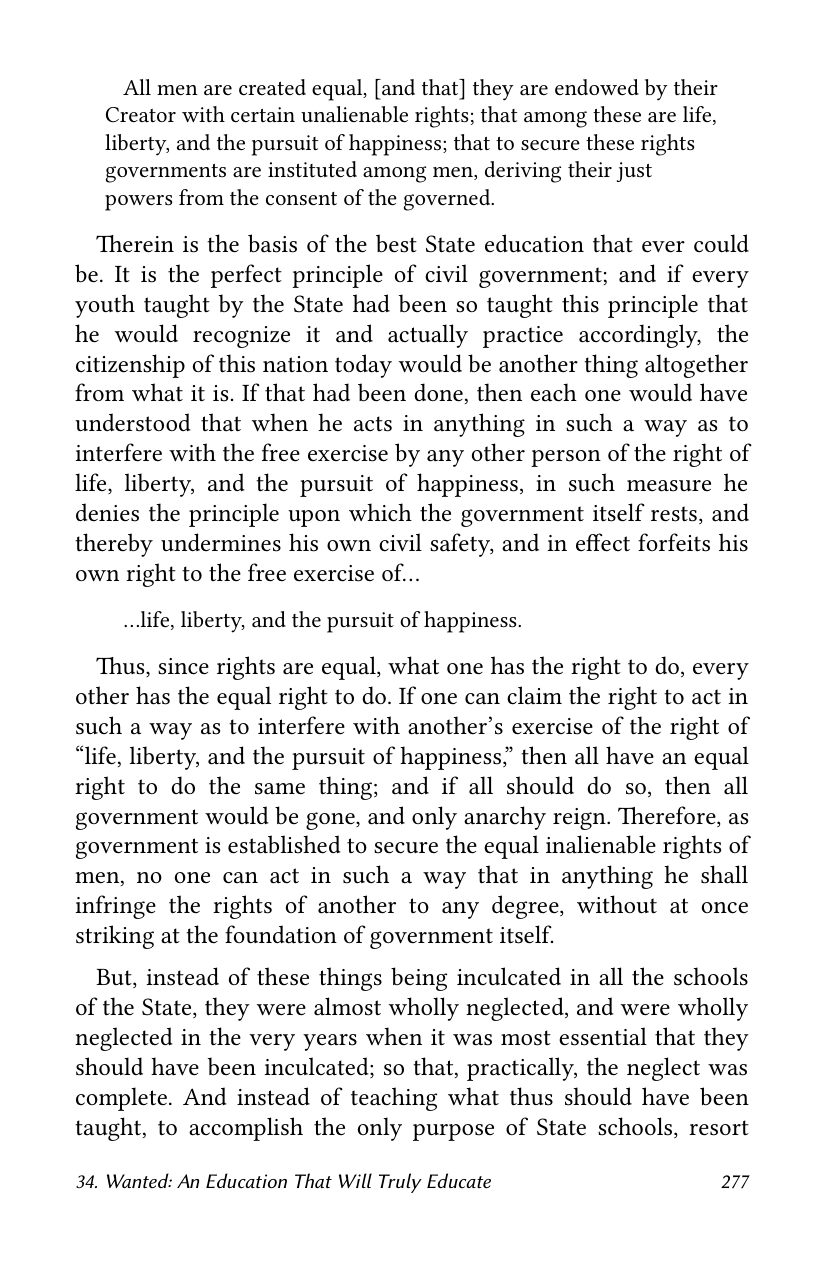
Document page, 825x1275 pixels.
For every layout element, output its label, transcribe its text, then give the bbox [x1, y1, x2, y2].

text But, instead of these things being inculcated in all the schools of the State, they were almost wholly neglected, and were wholly neglected in the very years when it was most essential that they should have been inculcated; so that, practically, the neglect was complete. And instead of teaching what thus should have been taught, to accomplish the only purpose of State schools, resort [75, 963, 750, 1141]
text All men are created equal, [and that] they are endowed by their Creator with certain unalienable rights; that among these are life, liberty, and the pursuit of happiness; that to secure these rights governments are instituted among men, deriving their just powers from the consent of the governed. [105, 75, 720, 211]
text Therein is the basis of the best State education that ever could be. It is the perfect principle of civil government; and if every youth taught by the State had been so taught this principle that he would recognize it and actually practice accordingly, the citizenship of this nation today would be another thing altogether from what it is. If that had been done, then each one would have understood that when he acts in anything in such a way as to interfere with the free exercise by any other person of the right of life, liberty, and the pursuit of happiness, in such measure he denies the principle upon which the government itself rests, and thereby undermines his own civil safety, and in effect forfeits his own right to the free exercise of… [75, 230, 750, 587]
text Thus, since rights are equal, what one has the right to do, every other has the equal right to do. If one can claim the right to act in such a way as to interfere with another’s exercise of the right of “life, liberty, and the pursuit of happiness,” then all have an equal right to do the same thing; and if all should do so, then all government would be gone, and only anarchy reign. Therefore, as government is established to secure the equal inalienable rights of men, no one can act in such a way that in anything he shall infringe the rights of another to any degree, without at once striking at the foundation of government itself. [75, 652, 750, 950]
text ...life, liberty, and the pursuit of happiness. [105, 607, 720, 633]
